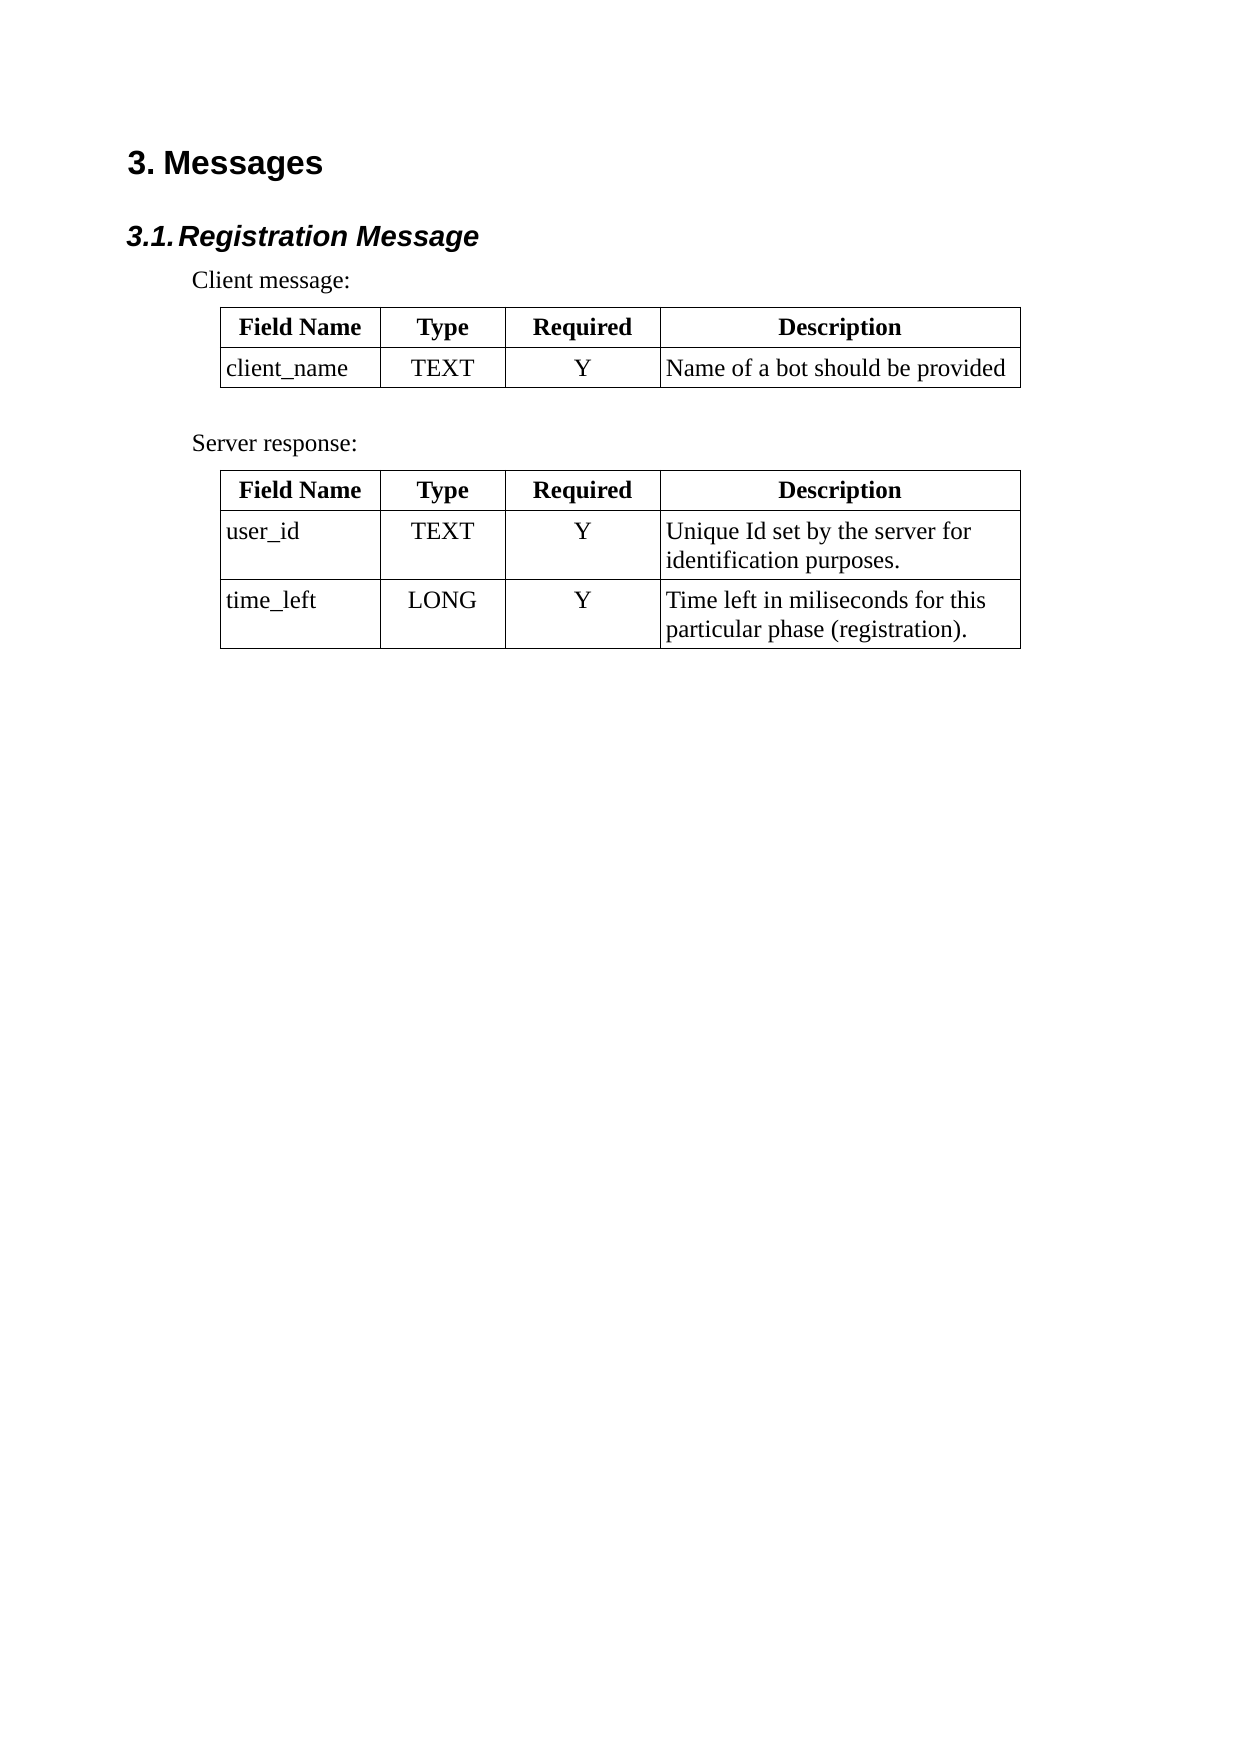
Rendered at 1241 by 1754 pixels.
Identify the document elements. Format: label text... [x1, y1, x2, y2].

table_header Description [661, 308, 1020, 347]
subtitle Registration Message [118, 219, 1122, 253]
table_cell client_name [221, 348, 380, 387]
table_cell Name of a bot should be provided [661, 348, 1020, 387]
table_header Required [506, 308, 660, 347]
table_cell Y [506, 580, 660, 648]
table_cell LONG [381, 580, 505, 648]
table_header Type [381, 308, 505, 347]
table_cell Time left in miliseconds for this particular phase (registration). [661, 580, 1020, 648]
table_cell Y [506, 511, 660, 579]
table_header Field Name [221, 471, 380, 510]
table_cell TEXT [381, 348, 505, 387]
table_header Required [506, 471, 660, 510]
subtitle Messages [118, 143, 1122, 182]
text Client message: [118, 265, 1122, 294]
table_header Description [661, 471, 1020, 510]
table_cell TEXT [381, 511, 505, 579]
table_cell Y [506, 348, 660, 387]
text Server response: [118, 428, 1122, 457]
table_cell time_left [221, 580, 380, 648]
table_header Field Name [221, 308, 380, 347]
table_header Type [381, 471, 505, 510]
table_cell user_id [221, 511, 380, 579]
table_cell Unique Id set by the server for identification purposes. [661, 511, 1020, 579]
